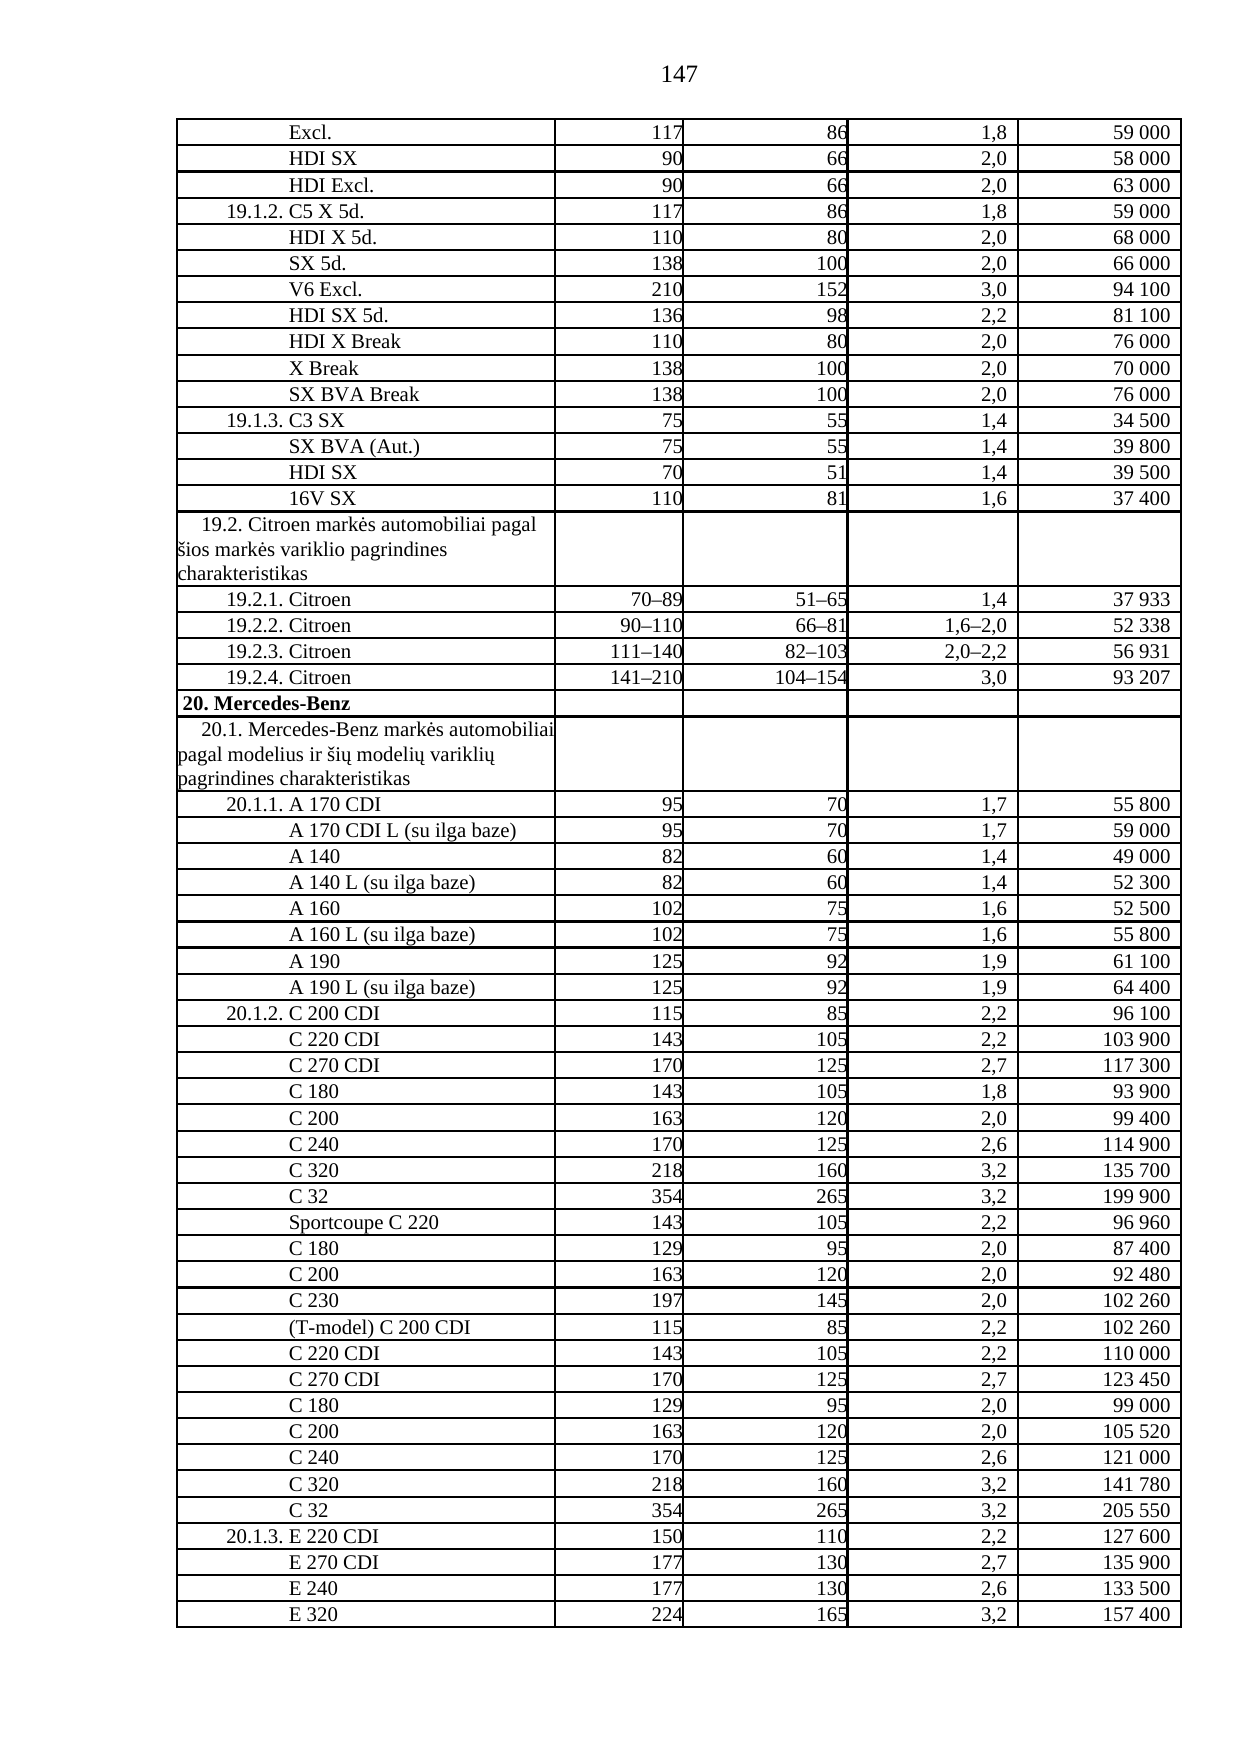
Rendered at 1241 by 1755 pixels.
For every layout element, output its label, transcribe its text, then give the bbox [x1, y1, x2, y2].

table_cell 2,0 [849, 225, 1017, 249]
table_cell 110 000 [1019, 1341, 1180, 1365]
table_cell 100 [684, 382, 846, 406]
table_cell 141–210 [556, 665, 682, 689]
table_cell 60 [684, 844, 846, 868]
table_cell [684, 718, 846, 789]
table_cell 55 [684, 408, 846, 432]
table_cell C 220 CDI [178, 1027, 554, 1051]
table_cell E 240 [178, 1576, 554, 1600]
table_cell HDI X 5d. [178, 225, 554, 249]
table_cell 1,8 [849, 120, 1017, 144]
table_cell 100 [684, 356, 846, 379]
table_cell 145 [684, 1289, 846, 1312]
table_cell 2,0 [849, 1262, 1017, 1286]
table_cell A 170 CDI L (su ilga baze) [178, 818, 554, 842]
table_cell 143 [556, 1027, 682, 1051]
table_cell 2,0 [849, 1236, 1017, 1260]
table_cell A 160 [178, 896, 554, 920]
table_cell 143 [556, 1210, 682, 1234]
table_cell HDI SX [178, 460, 554, 484]
table_cell 120 [684, 1105, 846, 1129]
table_cell C 180 [178, 1079, 554, 1103]
table_cell 85 [684, 1001, 846, 1025]
table_cell 81 100 [1019, 303, 1180, 327]
table_cell 58 000 [1019, 146, 1180, 170]
table_cell 1,8 [849, 1079, 1017, 1103]
table_cell 95 [556, 792, 682, 816]
table_cell 82 [556, 844, 682, 868]
table_cell 133 500 [1019, 1576, 1180, 1600]
table_cell 20.1. Mercedes-Benz markės automobiliai pagal modelius ir šių modelių variklių pagrindines charakteristikas [178, 718, 554, 789]
table_cell 76 000 [1019, 382, 1180, 406]
table_cell 3,2 [849, 1602, 1017, 1626]
table_cell 99 000 [1019, 1393, 1180, 1417]
table_cell 136 [556, 303, 682, 327]
table_cell 70 [684, 818, 846, 842]
table_cell 75 [556, 408, 682, 432]
table_cell 163 [556, 1105, 682, 1129]
table_cell 141 780 [1019, 1471, 1180, 1496]
table_cell 92 [684, 975, 846, 999]
table_cell 177 [556, 1576, 682, 1600]
table_cell Sportcoupe C 220 [178, 1210, 554, 1234]
table_cell 2,0 [849, 329, 1017, 353]
table_cell [556, 718, 682, 789]
table_cell HDI SX 5d. [178, 303, 554, 327]
table_cell 56 931 [1019, 639, 1180, 663]
table_cell A 140 L (su ilga baze) [178, 870, 554, 894]
table_cell 19.2.4. Citroen [178, 665, 554, 689]
table_cell [849, 718, 1017, 789]
table_cell C 270 CDI [178, 1053, 554, 1077]
table_cell 120 [684, 1262, 846, 1286]
table_cell 2,0 [849, 146, 1017, 170]
table_cell 123 450 [1019, 1367, 1180, 1391]
table_cell 16V SX [178, 486, 554, 510]
table_cell 138 [556, 382, 682, 406]
table_cell 82–103 [684, 639, 846, 663]
table_cell 1,4 [849, 408, 1017, 432]
table_cell 224 [556, 1602, 682, 1626]
table_cell HDI X Break [178, 329, 554, 353]
table_cell 64 400 [1019, 975, 1180, 999]
table_cell 3,0 [849, 665, 1017, 689]
table_cell C 200 [178, 1262, 554, 1286]
table_cell 75 [684, 923, 846, 946]
table_cell 105 [684, 1027, 846, 1051]
table_cell [1019, 691, 1180, 715]
table_cell 197 [556, 1289, 682, 1312]
table_cell 110 [556, 225, 682, 249]
table_cell C 320 [178, 1471, 554, 1496]
table_cell 61 100 [1019, 949, 1180, 973]
table_cell 19.1.2. C5 X 5d. [178, 199, 554, 223]
table_cell 70–89 [556, 587, 682, 611]
table_cell 2,2 [849, 1001, 1017, 1025]
table_cell 3,2 [849, 1184, 1017, 1208]
table_cell 3,2 [849, 1498, 1017, 1522]
table_cell 2,7 [849, 1367, 1017, 1391]
table_cell 125 [684, 1445, 846, 1469]
table_cell 51 [684, 460, 846, 484]
table_cell 37 400 [1019, 486, 1180, 510]
table_cell 354 [556, 1184, 682, 1208]
table_cell 102 [556, 923, 682, 946]
table_cell 92 [684, 949, 846, 973]
table_cell 49 000 [1019, 844, 1180, 868]
table_cell (T-model) C 200 CDI [178, 1315, 554, 1339]
table_cell 1,4 [849, 587, 1017, 611]
table_cell 55 800 [1019, 792, 1180, 816]
table_cell 104–154 [684, 665, 846, 689]
table_cell 1,4 [849, 844, 1017, 868]
table_cell 37 933 [1019, 587, 1180, 611]
table_cell 19.2.3. Citroen [178, 639, 554, 663]
table_cell C 180 [178, 1236, 554, 1260]
table_cell C 180 [178, 1393, 554, 1417]
table_cell 75 [684, 896, 846, 920]
table_cell 59 000 [1019, 199, 1180, 223]
table_cell 105 520 [1019, 1419, 1180, 1443]
table_cell 170 [556, 1053, 682, 1077]
table_cell 60 [684, 870, 846, 894]
table_cell 170 [556, 1132, 682, 1156]
table_cell C 240 [178, 1445, 554, 1469]
table_cell 93 207 [1019, 665, 1180, 689]
table_cell 157 400 [1019, 1602, 1180, 1626]
table_cell 2,2 [849, 1315, 1017, 1339]
table_cell 138 [556, 356, 682, 379]
table_cell C 32 [178, 1184, 554, 1208]
table_cell 2,6 [849, 1445, 1017, 1469]
table_cell 2,2 [849, 1524, 1017, 1548]
table_cell 111–140 [556, 639, 682, 663]
table_cell 93 900 [1019, 1079, 1180, 1103]
table_cell 2,2 [849, 1341, 1017, 1365]
table_cell 105 [684, 1341, 846, 1365]
table_cell 125 [556, 949, 682, 973]
table_cell 66–81 [684, 613, 846, 637]
table_cell SX 5d. [178, 251, 554, 275]
table_cell 2,0 [849, 173, 1017, 197]
table_cell 265 [684, 1498, 846, 1522]
table_cell 152 [684, 277, 846, 301]
table_cell 20. Mercedes-Benz [178, 691, 554, 715]
table_cell 52 500 [1019, 896, 1180, 920]
table_cell 96 100 [1019, 1001, 1180, 1025]
table_cell 86 [684, 199, 846, 223]
table_cell 130 [684, 1550, 846, 1574]
table_cell 1,4 [849, 434, 1017, 458]
table_cell 66 [684, 146, 846, 170]
table_cell 114 900 [1019, 1132, 1180, 1156]
table_cell 163 [556, 1262, 682, 1286]
table_cell 210 [556, 277, 682, 301]
table_cell 59 000 [1019, 120, 1180, 144]
table_cell [1019, 513, 1180, 584]
table_cell 105 [684, 1079, 846, 1103]
table_cell 130 [684, 1576, 846, 1600]
table_cell 98 [684, 303, 846, 327]
table_cell 90–110 [556, 613, 682, 637]
table_cell 125 [684, 1367, 846, 1391]
table_cell E 270 CDI [178, 1550, 554, 1574]
table_cell A 140 [178, 844, 554, 868]
table_cell 51–65 [684, 587, 846, 611]
table_cell 99 400 [1019, 1105, 1180, 1129]
table_cell C 32 [178, 1498, 554, 1522]
table_cell [684, 691, 846, 715]
table_cell 115 [556, 1001, 682, 1025]
table_cell 120 [684, 1419, 846, 1443]
table_cell 165 [684, 1602, 846, 1626]
table_cell 1,4 [849, 870, 1017, 894]
table_cell 55 [684, 434, 846, 458]
table_cell 135 900 [1019, 1550, 1180, 1574]
table_cell 110 [556, 486, 682, 510]
table_cell 1,7 [849, 818, 1017, 842]
table_cell 160 [684, 1158, 846, 1182]
table_cell Excl. [178, 120, 554, 144]
table_cell 127 600 [1019, 1524, 1180, 1548]
table_cell 2,0 [849, 382, 1017, 406]
table_cell 103 900 [1019, 1027, 1180, 1051]
table_cell 39 500 [1019, 460, 1180, 484]
table_cell 129 [556, 1236, 682, 1260]
table_cell 52 300 [1019, 870, 1180, 894]
table_cell 129 [556, 1393, 682, 1417]
table_cell 86 [684, 120, 846, 144]
table_cell 19.1.3. C3 SX [178, 408, 554, 432]
table_cell 70 000 [1019, 356, 1180, 379]
table_cell 85 [684, 1315, 846, 1339]
table_cell 105 [684, 1210, 846, 1234]
table_cell 76 000 [1019, 329, 1180, 353]
table_cell [1019, 718, 1180, 789]
table_cell 19.2.2. Citroen [178, 613, 554, 637]
table_cell 19.2. Citroen markės automobiliai pagal šios markės variklio pagrindines charakteristikas [178, 513, 554, 584]
table_cell 3,2 [849, 1158, 1017, 1182]
table_cell 125 [684, 1053, 846, 1077]
table_cell 20.1.2. C 200 CDI [178, 1001, 554, 1025]
table_cell 160 [684, 1471, 846, 1496]
table_cell 80 [684, 225, 846, 249]
table_cell V6 Excl. [178, 277, 554, 301]
table_cell 66 [684, 173, 846, 197]
table_cell 170 [556, 1367, 682, 1391]
table_cell 95 [684, 1393, 846, 1417]
table_cell 205 550 [1019, 1498, 1180, 1522]
table_cell 90 [556, 146, 682, 170]
table_cell HDI SX [178, 146, 554, 170]
table_cell 81 [684, 486, 846, 510]
table_cell 218 [556, 1471, 682, 1496]
table_cell 96 960 [1019, 1210, 1180, 1234]
table_cell 2,2 [849, 303, 1017, 327]
table_cell 87 400 [1019, 1236, 1180, 1260]
table_cell 100 [684, 251, 846, 275]
table_cell 2,0 [849, 1105, 1017, 1129]
table_cell 55 800 [1019, 923, 1180, 946]
table_cell 94 100 [1019, 277, 1180, 301]
table_cell 20.1.3. E 220 CDI [178, 1524, 554, 1548]
table_cell 3,0 [849, 277, 1017, 301]
table_cell 354 [556, 1498, 682, 1522]
table_cell 2,0–2,2 [849, 639, 1017, 663]
table_cell 95 [556, 818, 682, 842]
table_cell 68 000 [1019, 225, 1180, 249]
table_cell 34 500 [1019, 408, 1180, 432]
table_cell C 230 [178, 1289, 554, 1312]
table_cell 143 [556, 1079, 682, 1103]
table_cell 138 [556, 251, 682, 275]
table_cell 2,0 [849, 1393, 1017, 1417]
table_cell 2,0 [849, 1289, 1017, 1312]
table_cell 218 [556, 1158, 682, 1182]
table_cell 265 [684, 1184, 846, 1208]
table_cell 102 260 [1019, 1289, 1180, 1312]
table_cell 70 [556, 460, 682, 484]
table_cell A 190 L (su ilga baze) [178, 975, 554, 999]
table_cell 2,0 [849, 356, 1017, 379]
table_cell [556, 513, 682, 584]
table_cell 135 700 [1019, 1158, 1180, 1182]
table_cell 199 900 [1019, 1184, 1180, 1208]
table_cell 1,6 [849, 923, 1017, 946]
table_cell 2,6 [849, 1132, 1017, 1156]
table_cell 110 [684, 1524, 846, 1548]
table_cell C 270 CDI [178, 1367, 554, 1391]
table_cell SX BVA (Aut.) [178, 434, 554, 458]
table_cell 117 300 [1019, 1053, 1180, 1077]
table_cell 110 [556, 329, 682, 353]
table_cell 2,0 [849, 1419, 1017, 1443]
table_cell 1,6–2,0 [849, 613, 1017, 637]
table_cell 121 000 [1019, 1445, 1180, 1469]
table_cell C 320 [178, 1158, 554, 1182]
table_cell [556, 691, 682, 715]
table_cell 80 [684, 329, 846, 353]
table_cell 2,7 [849, 1550, 1017, 1574]
table_cell 3,2 [849, 1471, 1017, 1496]
table_cell 20.1.1. A 170 CDI [178, 792, 554, 816]
table_cell 170 [556, 1445, 682, 1469]
table_cell 163 [556, 1419, 682, 1443]
table_cell 1,9 [849, 949, 1017, 973]
table_cell 102 260 [1019, 1315, 1180, 1339]
table_cell C 220 CDI [178, 1341, 554, 1365]
table_cell 2,2 [849, 1210, 1017, 1234]
table_cell SX BVA Break [178, 382, 554, 406]
table_cell C 240 [178, 1132, 554, 1156]
table_cell 1,8 [849, 199, 1017, 223]
table_cell 2,7 [849, 1053, 1017, 1077]
table_cell 2,6 [849, 1576, 1017, 1600]
table_cell [849, 513, 1017, 584]
table_cell 2,2 [849, 1027, 1017, 1051]
table_cell 1,7 [849, 792, 1017, 816]
table_cell 1,9 [849, 975, 1017, 999]
table_cell [849, 691, 1017, 715]
table_cell 115 [556, 1315, 682, 1339]
table_cell 150 [556, 1524, 682, 1548]
table_cell 19.2.1. Citroen [178, 587, 554, 611]
table_cell 63 000 [1019, 173, 1180, 197]
table_cell HDI Excl. [178, 173, 554, 197]
table_cell 117 [556, 199, 682, 223]
table_cell 52 338 [1019, 613, 1180, 637]
table_cell 75 [556, 434, 682, 458]
table_cell 95 [684, 1236, 846, 1260]
table_cell [684, 513, 846, 584]
table_cell 1,4 [849, 460, 1017, 484]
table_cell A 160 L (su ilga baze) [178, 923, 554, 946]
table_cell 82 [556, 870, 682, 894]
table_cell 117 [556, 120, 682, 144]
table_cell 90 [556, 173, 682, 197]
table_cell 1,6 [849, 486, 1017, 510]
table_cell E 320 [178, 1602, 554, 1626]
table_cell X Break [178, 356, 554, 379]
table_cell 177 [556, 1550, 682, 1574]
table_cell 92 480 [1019, 1262, 1180, 1286]
table_cell 59 000 [1019, 818, 1180, 842]
table_cell 66 000 [1019, 251, 1180, 275]
table_cell 70 [684, 792, 846, 816]
table_cell C 200 [178, 1419, 554, 1443]
table_cell C 200 [178, 1105, 554, 1129]
table_cell 125 [684, 1132, 846, 1156]
table_cell 125 [556, 975, 682, 999]
table_cell 2,0 [849, 251, 1017, 275]
table_cell 39 800 [1019, 434, 1180, 458]
table_cell 143 [556, 1341, 682, 1365]
table_cell 1,6 [849, 896, 1017, 920]
table_cell 102 [556, 896, 682, 920]
table_cell A 190 [178, 949, 554, 973]
